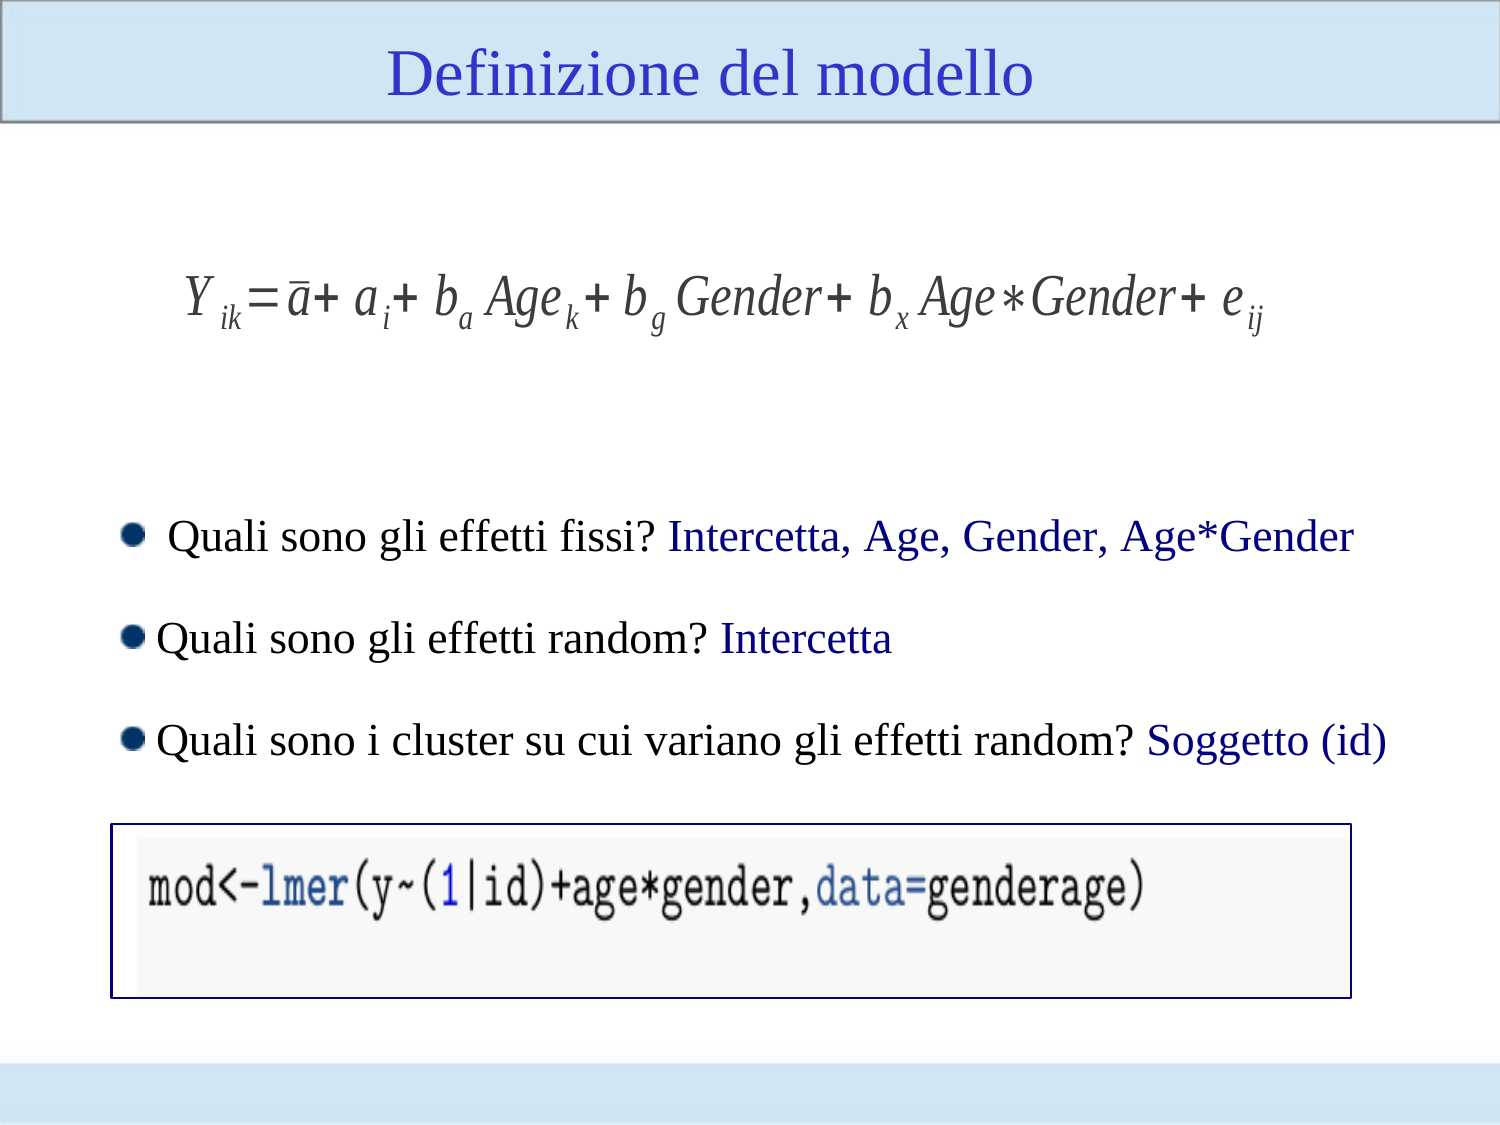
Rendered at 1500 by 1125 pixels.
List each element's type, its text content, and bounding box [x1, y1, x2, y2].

picture [0, 0, 1500, 1125]
picture [117, 519, 145, 547]
title Definizione del modello [230, 19, 1193, 120]
text_box Quali sono gli effetti fissi? Intercetta, Age, Gender, Age*Gender Quali sono gli effetti random? Intercetta Quali sono i cluster su cui variano gli effetti random? Soggetto (id) [102, 497, 1441, 1125]
chart [171, 263, 1276, 338]
picture [117, 621, 145, 649]
picture [117, 723, 145, 751]
picture [112, 825, 1351, 998]
